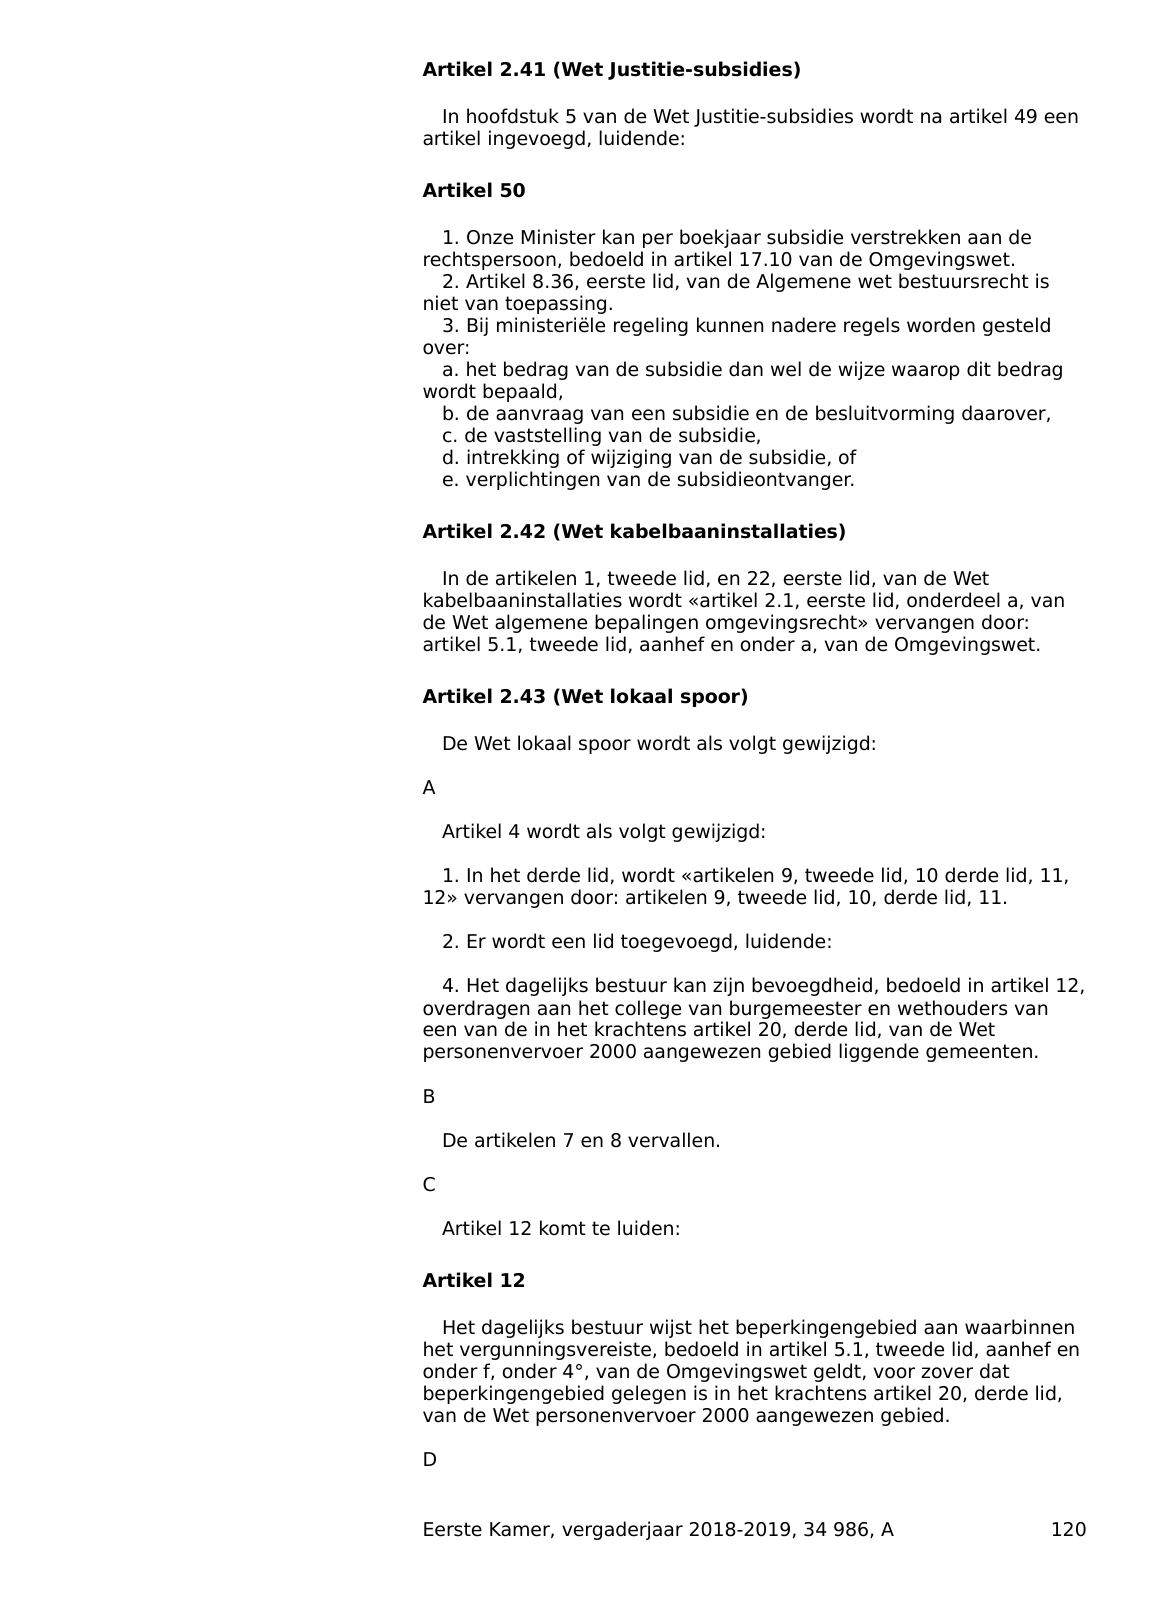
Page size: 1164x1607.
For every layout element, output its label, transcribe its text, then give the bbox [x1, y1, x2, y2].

text D [422, 1449, 1087, 1471]
text 4. Het dagelijks bestuur kan zijn bevoegdheid, bedoeld in artikel 12, overdragen aan het college van burgemeester en wethouders van een van de in het krachtens artikel 20, derde lid, van de Wet personenvervoer 2000 aangewezen gebied liggende gemeenten. [422, 975, 1087, 1063]
text De Wet lokaal spoor wordt als volgt gewijzigd: [422, 733, 1087, 754]
text Artikel 4 wordt als volgt gewijzigd: [422, 821, 1087, 843]
text b. de aanvraag van een subsidie en de besluitvorming daarover, [422, 403, 1087, 425]
text De artikelen 7 en 8 vervallen. [422, 1130, 1087, 1152]
subtitle Artikel 2.41 (Wet Justitie-subsidies) [422, 59, 1087, 81]
subtitle Artikel 2.42 (Wet kabelbaaninstallaties) [422, 521, 1087, 543]
text In hoofdstuk 5 van de Wet Justitie-subsidies wordt na artikel 49 een artikel ingevoegd, luidende: [422, 106, 1087, 150]
text In de artikelen 1, tweede lid, en 22, eerste lid, van de Wet kabelbaaninstallaties wordt «artikel 2.1, eerste lid, onderdeel a, van de Wet algemene bepalingen omgevingsrecht» vervangen door: artikel 5.1, tweede lid, aanhef en onder a, van de Omgevingswet. [422, 568, 1087, 656]
subtitle Artikel 50 [422, 180, 1087, 202]
text e. verplichtingen van de subsidieontvanger. [422, 469, 1087, 491]
text B [422, 1086, 1087, 1107]
text a. het bedrag van de subsidie dan wel de wijze waarop dit bedrag wordt bepaald, [422, 359, 1087, 403]
text 2. Er wordt een lid toegevoegd, luidende: [422, 931, 1087, 953]
text 3. Bij ministeriële regeling kunnen nadere regels worden gesteld over: [422, 315, 1087, 359]
text 1. In het derde lid, wordt «artikelen 9, tweede lid, 10 derde lid, 11, 12» vervangen door: artikelen 9, tweede lid, 10, derde lid, 11. [422, 865, 1087, 909]
text 2. Artikel 8.36, eerste lid, van de Algemene wet bestuursrecht is niet van toepassing. [422, 271, 1087, 315]
text C [422, 1174, 1087, 1196]
text Het dagelijks bestuur wijst het beperkingengebied aan waarbinnen het vergunningsvereiste, bedoeld in artikel 5.1, tweede lid, aanhef en onder f, onder 4°, van de Omgevingswet geldt, voor zover dat beperkingengebied gelegen is in het krachtens artikel 20, derde lid, van de Wet personenvervoer 2000 aangewezen gebied. [422, 1317, 1087, 1427]
text c. de vaststelling van de subsidie, [422, 425, 1087, 447]
text Artikel 12 komt te luiden: [422, 1218, 1087, 1240]
subtitle Artikel 12 [422, 1270, 1087, 1292]
text 1. Onze Minister kan per boekjaar subsidie verstrekken aan de rechtspersoon, bedoeld in artikel 17.10 van de Omgevingswet. [422, 227, 1087, 271]
text A [422, 777, 1087, 799]
text d. intrekking of wijziging van de subsidie, of [422, 447, 1087, 469]
subtitle Artikel 2.43 (Wet lokaal spoor) [422, 686, 1087, 708]
